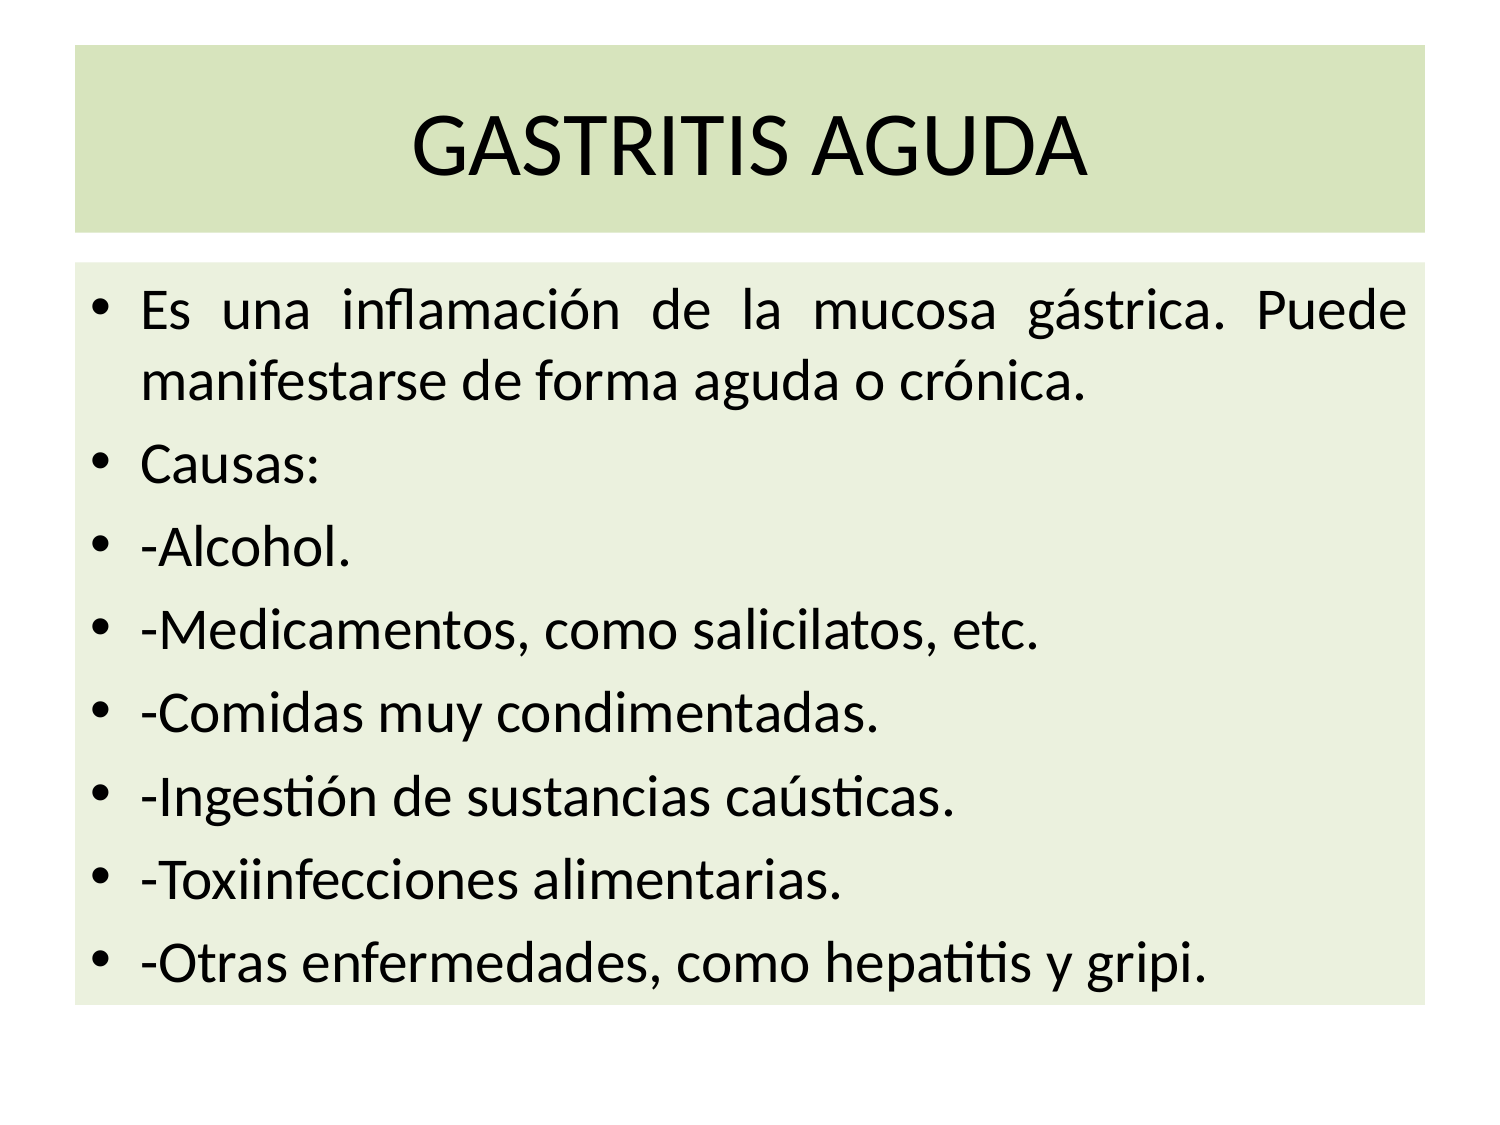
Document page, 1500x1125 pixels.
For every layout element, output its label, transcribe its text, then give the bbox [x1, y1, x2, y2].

list Es una inflamación de la mucosa gástrica. Puede manifestarse de forma aguda o crónica. Causas: -Alcohol. -Medicamentos, como salicilatos, etc. -Comidas muy condimentadas. -Ingestión de sustancias caústicas. -Toxiinfecciones alimentarias. -Otras enfermedades, como hepatitis y gripi. [75, 262, 1425, 1005]
title GASTRITIS AGUDA [75, 45, 1425, 233]
